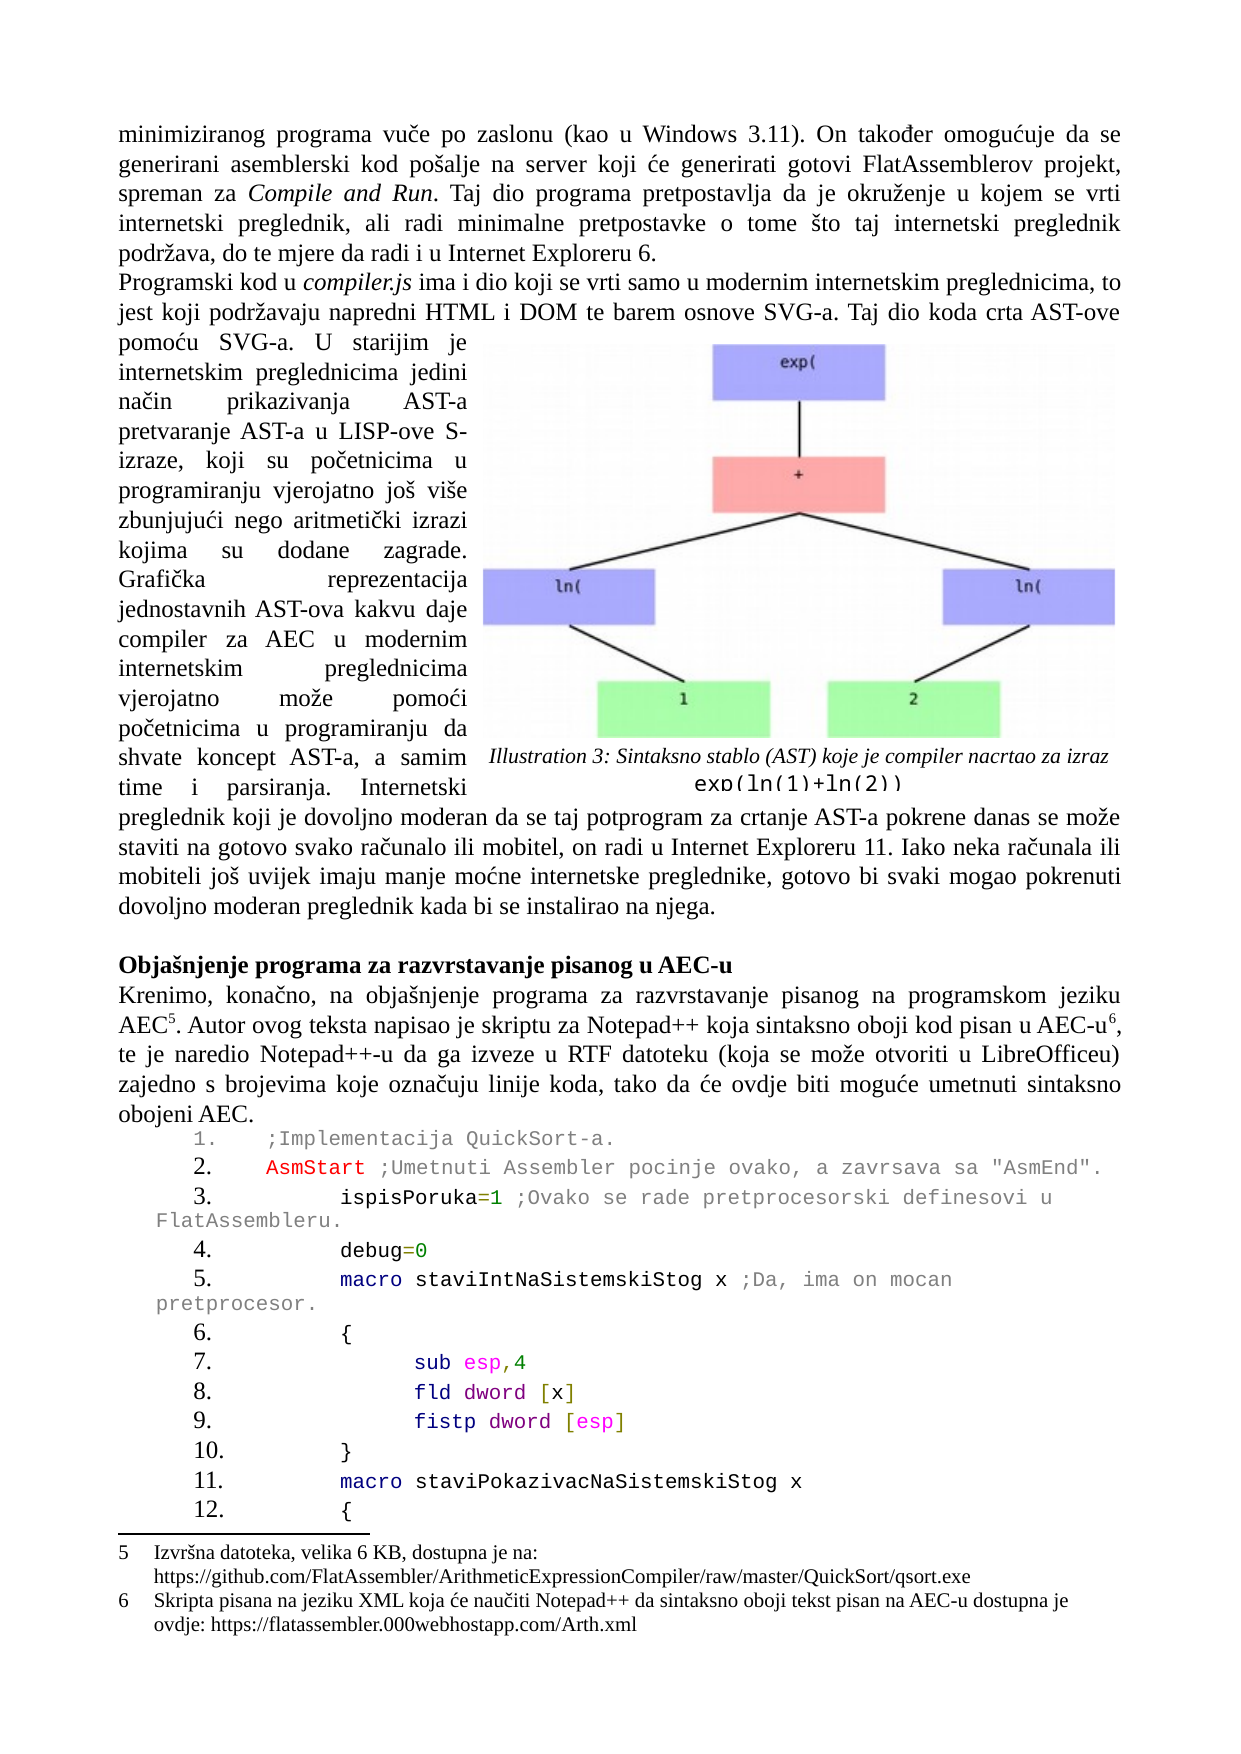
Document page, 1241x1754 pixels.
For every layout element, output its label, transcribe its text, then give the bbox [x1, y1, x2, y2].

list { [156, 1317, 1122, 1346]
list macro staviIntNaSistemskiStog x ;Da, ima on mocan pretprocesor. [156, 1263, 1122, 1317]
list fistp dword [esp] [156, 1406, 1122, 1435]
text Programski kod u compiler.js ima i dio koji se vrti samo u modernim internetskim preglednicima, to jest koji podržavaju napredni HTML i DOM te barem osnove SVG-a. Taj dio koda crta AST-ove pomoću SVG-a. U starijim je internetskim preglednicima jedini način prikazivanja AST-a pretvaranje AST-a u LISP-ove S-izraze, koji su početnicima u programiranju vjerojatno još više zbunjujući nego aritmetički izrazi kojima su dodane zagrade. Grafička reprezentacija jednostavnih AST-ova kakvu daje compiler za AEC u modernim internetskim preglednicima vjerojatno može pomoći početnicima u programiranju da shvate koncept AST-a, a samim time i parsiranja. Internetski preglednik koji je dovoljno moderan da se taj potprogram za crtanje AST-a pokrene danas se može staviti na gotovo svako računalo ili mobitel, on radi u Internet Exploreru 11. Iako neka računala ili mobiteli još uvijek imaju manje moćne internetske preglednike, gotovo bi svaki mogao pokrenuti dovoljno moderan preglednik kada bi se instalirao na njega. [118, 267, 1122, 920]
list } [156, 1435, 1122, 1465]
list ispisPoruka=1 ;Ovako se rade pretprocesorski definesovi u FlatAssembleru. [156, 1181, 1122, 1234]
text Skripta pisana na jeziku XML koja će naučiti Notepad++ da sintaksno oboji tekst pisan na AEC-u dostupna je ovdje: https://flatassembler.000webhostapp.com/Arth.xml [118, 1588, 1122, 1636]
list fld dword [x] [156, 1376, 1122, 1406]
text Objašnjenje programa za razvrstavanje pisanog u AEC-u [118, 949, 1122, 979]
picture [482, 344, 1116, 738]
list macro staviPokazivacNaSistemskiStog x [156, 1465, 1122, 1494]
list AsmStart ;Umetnuti Assembler pocinje ovako, a zavrsava sa "AsmEnd". [156, 1151, 1122, 1181]
text Izvršna datoteka, velika 6 KB, dostupna je na: https://github.com/FlatAssembler/ArithmeticExpressionCompiler/raw/master/QuickSort/qsort.exe [118, 1539, 1122, 1588]
text minimiziranog programa vuče po zaslonu (kao u Windows 3.11). On također omogućuje da se generirani asemblerski kod pošalje na server koji će generirati gotovi FlatAssemblerov projekt, spreman za Compile and Run. Taj dio programa pretpostavlja da je okruženje u kojem se vrti internetski preglednik, ali radi minimalne pretpostavke o tome što taj internetski preglednik podržava, do te mjere da radi i u Internet Exploreru 6. [118, 118, 1122, 267]
list sub esp,4 [156, 1346, 1122, 1376]
text Illustration 3: Sintaksno stablo (AST) koje je compiler nacrtao za izraz exp(ln(1)+ln(2)) [483, 738, 1115, 791]
text Krenimo, konačno, na objašnjenje programa za razvrstavanje pisanog na programskom jeziku AEC. Autor ovog teksta napisao je skriptu za Notepad++ koja sintaksno oboji kod pisan u AEC-u, te je naredio Notepad++-u da ga izveze u RTF datoteku (koja se može otvoriti u LibreOfficeu) zajedno s brojevima koje označuju linije koda, tako da će ovdje biti moguće umetnuti sintaksno obojeni AEC. [118, 979, 1122, 1127]
list ;Implementacija QuickSort-a. [156, 1127, 1122, 1151]
list { [156, 1494, 1122, 1524]
list debug=0 [156, 1234, 1122, 1263]
